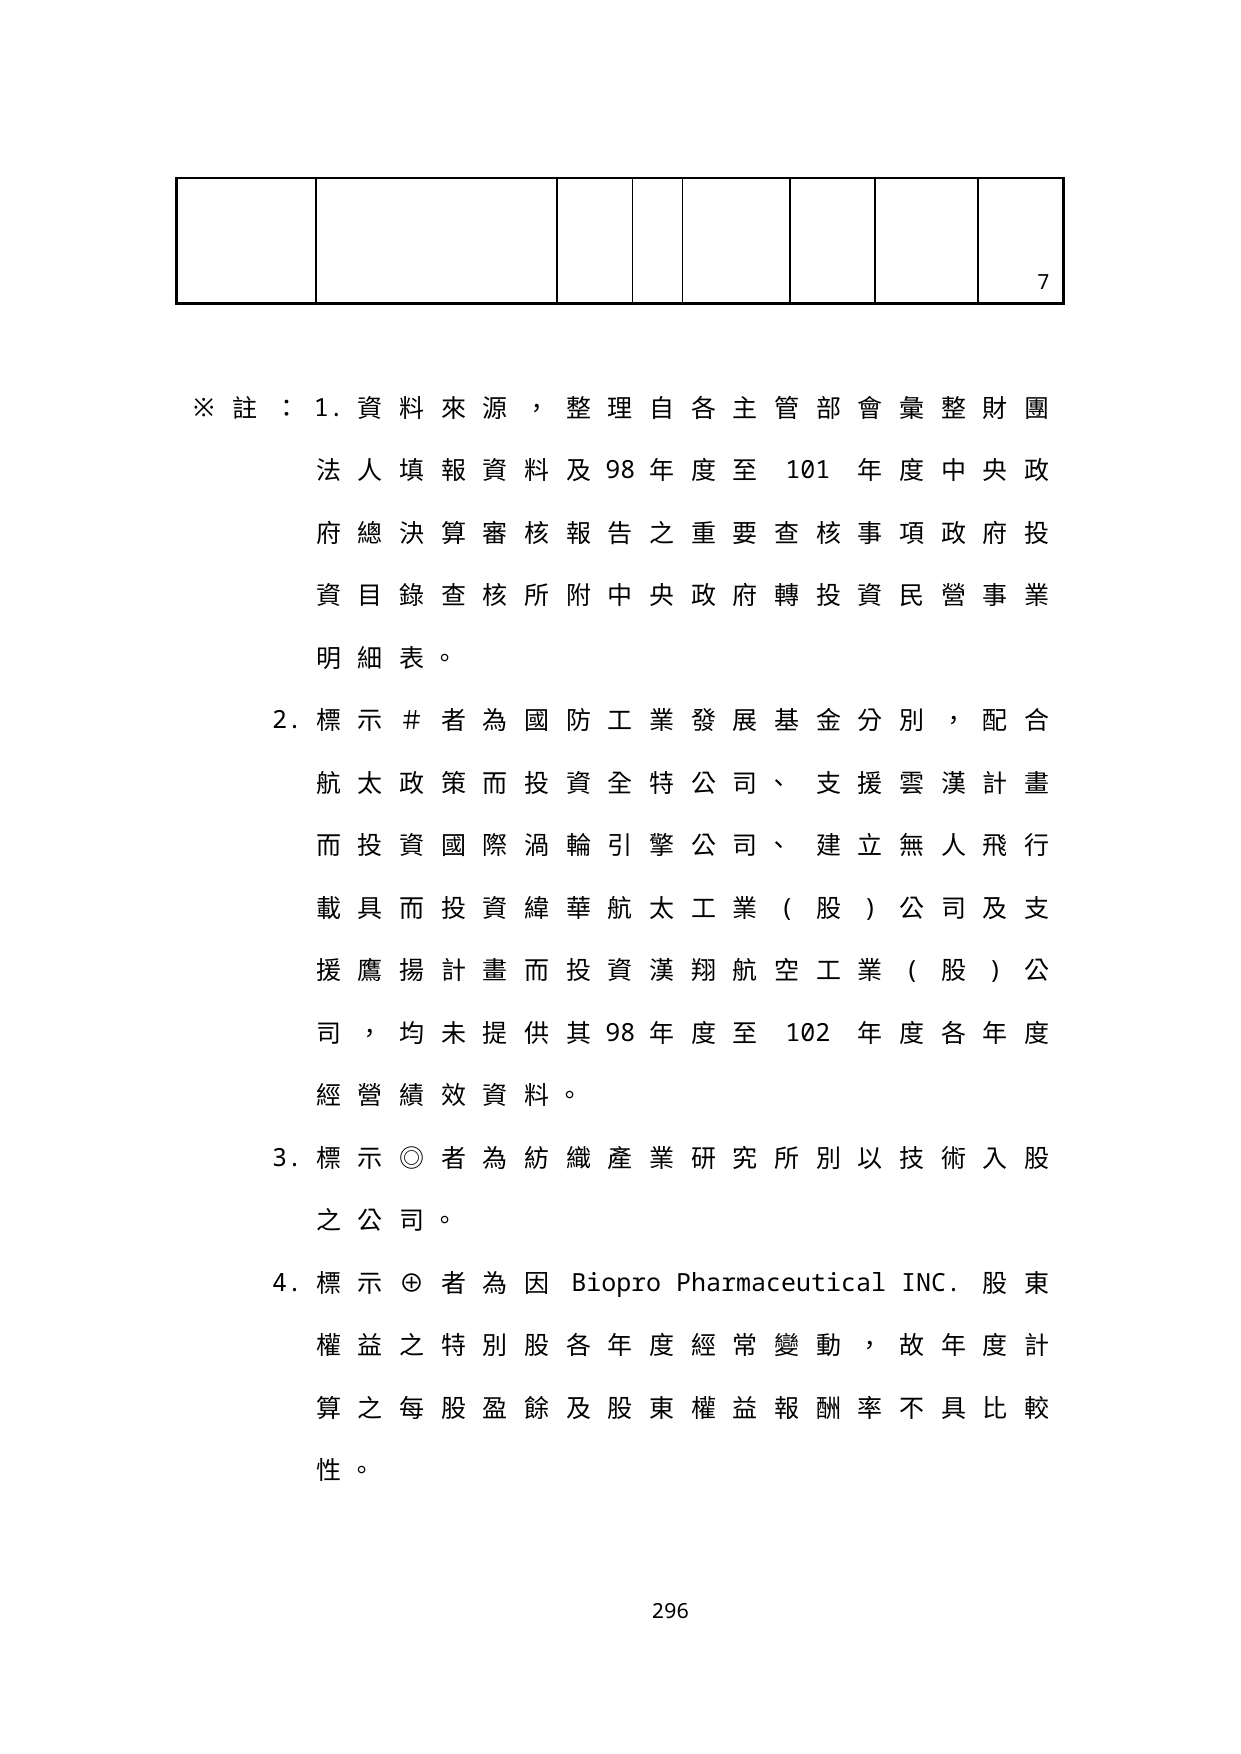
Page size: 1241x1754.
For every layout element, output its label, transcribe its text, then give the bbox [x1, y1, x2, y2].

text 3.標示◎者為紡織產業研究所別以技術入股之公司。 [256, 1115, 1058, 1240]
table_cell [633, 179, 682, 302]
table_cell [683, 179, 789, 302]
table_cell 7 [979, 179, 1062, 302]
table_cell [178, 179, 315, 302]
table_cell [558, 179, 632, 302]
text ※註：1.資料來源，整理自各主管部會彙整財團法人填報資料及98年度至101年度中央政府總決算審核報告之重要查核事項政府投資目錄查核所附中央政府轉投資民營事業明細表。 [183, 365, 1058, 677]
table_cell [317, 179, 556, 302]
table_cell [876, 179, 977, 302]
text 2.標示＃者為國防工業發展基金分別，配合航太政策而投資全特公司、支援雲漢計畫而投資國際渦輪引擎公司、建立無人飛行載具而投資緯華航太工業(股)公司及支援鷹揚計畫而投資漢翔航空工業(股)公司，均未提供其98年度至102年度各年度經營績效資料。 [256, 677, 1058, 1115]
text 4.標示⊕者為因Biopro Pharmaceutical INC.股東權益之特別股各年度經常變動，故年度計算之每股盈餘及股東權益報酬率不具比較性。 [256, 1240, 1058, 1490]
table_cell [791, 179, 874, 302]
